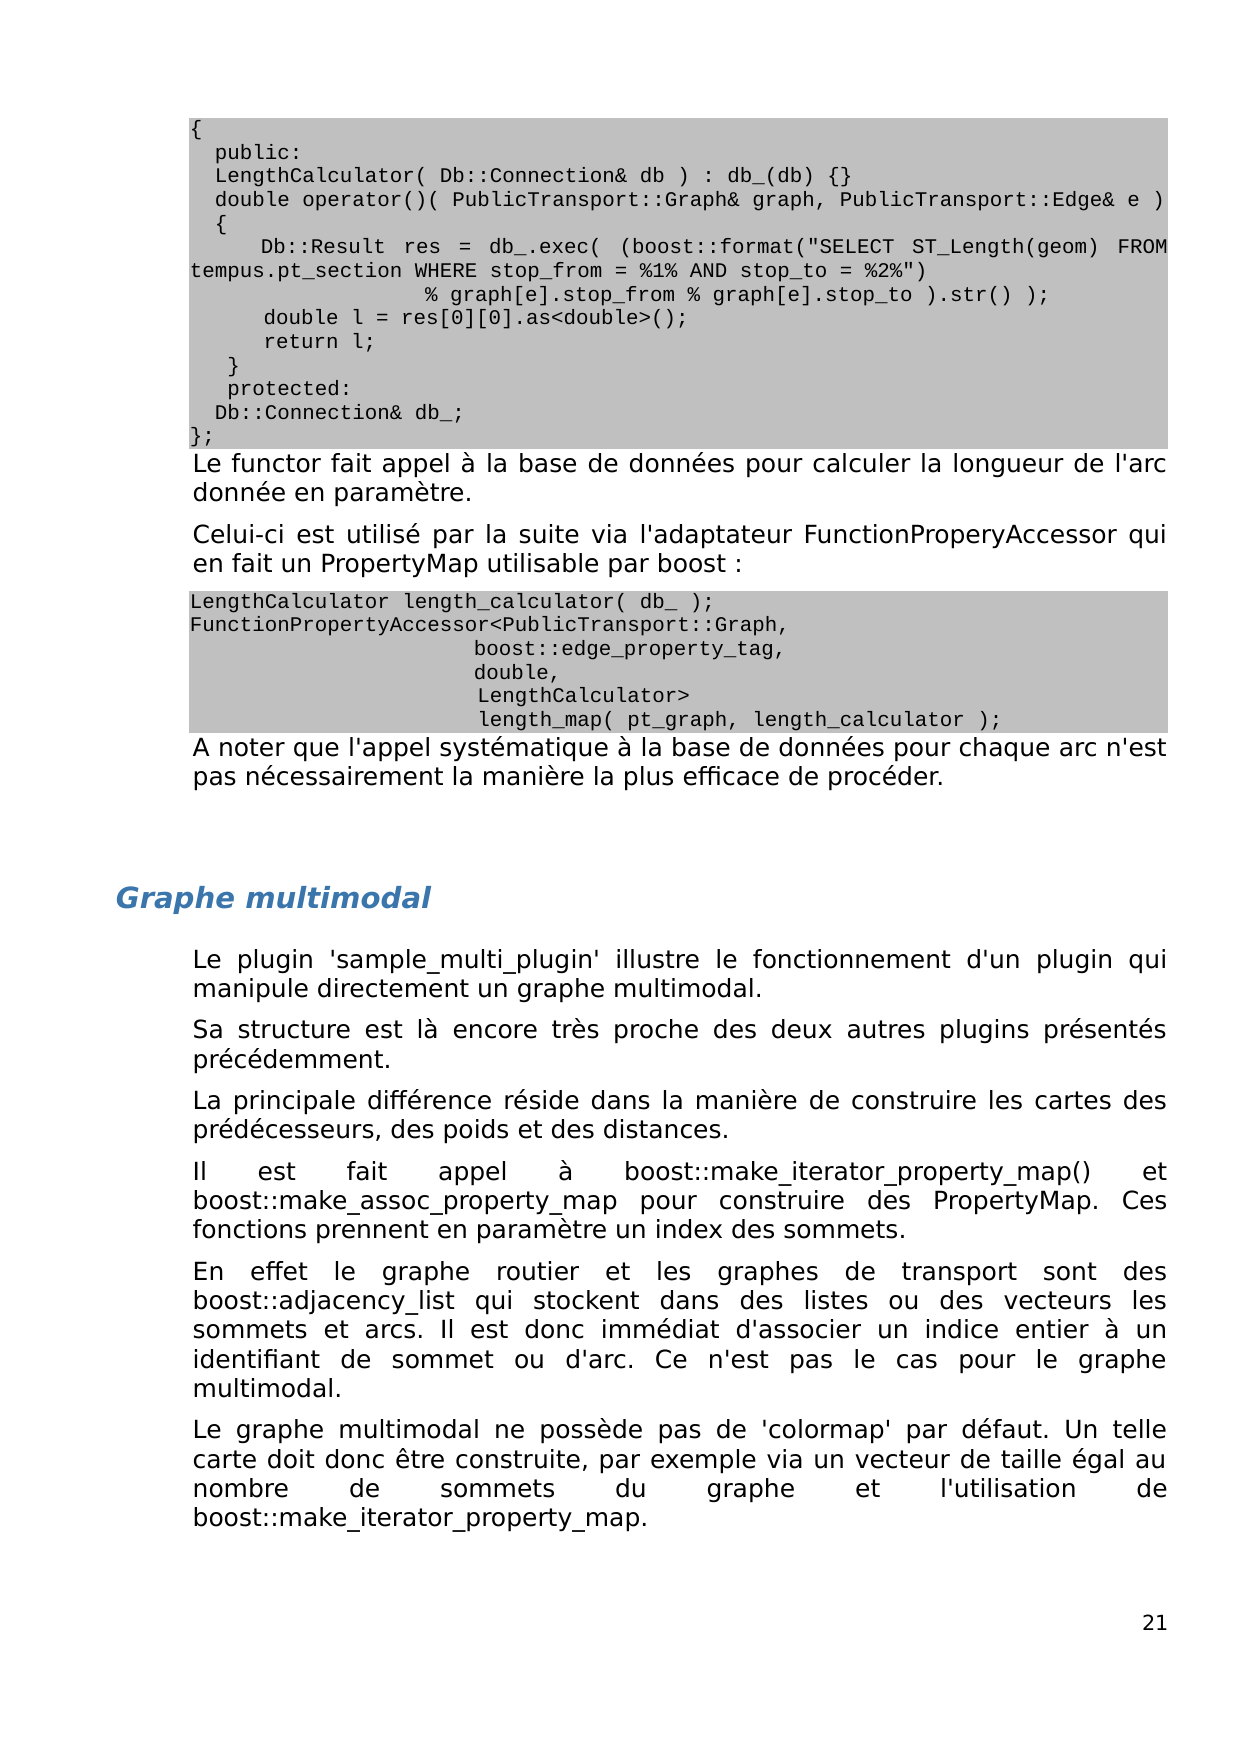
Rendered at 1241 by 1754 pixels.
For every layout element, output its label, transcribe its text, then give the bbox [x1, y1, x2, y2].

text Sa structure est là encore très proche des deux autres plugins présentés précédemment. [192, 1016, 1168, 1074]
text public: [189, 142, 1168, 165]
text Le graphe multimodal ne possède pas de 'colormap' par défaut. Un telle carte doit donc être construite, par exemple via un vecteur de taille égal au nombre de sommets du graphe et l'utilisation de boost::make_iterator_property_map. [192, 1416, 1168, 1532]
text Il est fait appel à boost::make_iterator_property_map() et boost::make_assoc_property_map pour construire des PropertyMap. Ces fonctions prennent en paramètre un index des sommets. [192, 1157, 1168, 1245]
text % graph[e].stop_from % graph[e].stop_to ).str() ); [189, 284, 1168, 307]
text Db::Connection& db_; [189, 402, 1168, 426]
text FunctionPropertyAccessor<PublicTransport::Graph, [189, 614, 1168, 638]
text Le plugin 'sample_multi_plugin' illustre le fonctionnement d'un plugin qui manipule directement un graphe multimodal. [192, 945, 1168, 1003]
text Celui-ci est utilisé par la suite via l'adaptateur FunctionProperyAccessor qui en fait un PropertyMap utilisable par boost : [192, 520, 1168, 578]
text return l; [189, 331, 1168, 354]
text boost::edge_property_tag, [189, 638, 1168, 662]
text { [189, 118, 1168, 142]
text double, [189, 662, 1168, 685]
text { [189, 213, 1168, 236]
text LengthCalculator length_calculator( db_ ); [189, 591, 1168, 614]
text double operator()( PublicTransport::Graph& graph, PublicTransport::Edge& e ) [189, 189, 1168, 213]
text }; [189, 426, 1168, 449]
text } [189, 354, 1168, 378]
text LengthCalculator( Db::Connection& db ) : db_(db) {} [189, 165, 1168, 189]
text length_map( pt_graph, length_calculator ); [189, 709, 1168, 733]
text LengthCalculator> [189, 685, 1168, 709]
text En effet le graphe routier et les graphes de transport sont des boost::adjacency_list qui stockent dans des listes ou des vecteurs les sommets et arcs. Il est donc immédiat d'associer un indice entier à un identifiant de sommet ou d'arc. Ce n'est pas le cas pour le graphe multimodal. [192, 1257, 1168, 1403]
text Le functor fait appel à la base de données pour calculer la longueur de l'arc donnée en paramètre. [192, 449, 1168, 507]
text Db::Result res = db_.exec( (boost::format("SELECT ST_Length(geom) FROM tempus.pt_section WHERE stop_from = %1% AND stop_to = %2%") [189, 236, 1168, 284]
text La principale différence réside dans la manière de construire les cartes des prédécesseurs, des poids et des distances. [192, 1086, 1168, 1145]
text double l = res[0][0].as<double>(); [189, 307, 1168, 331]
text A noter que l'appel systématique à la base de données pour chaque arc n'est pas nécessairement la manière la plus efficace de procéder. [192, 733, 1168, 791]
text protected: [189, 378, 1168, 402]
subtitle Graphe multimodal [116, 881, 1168, 915]
